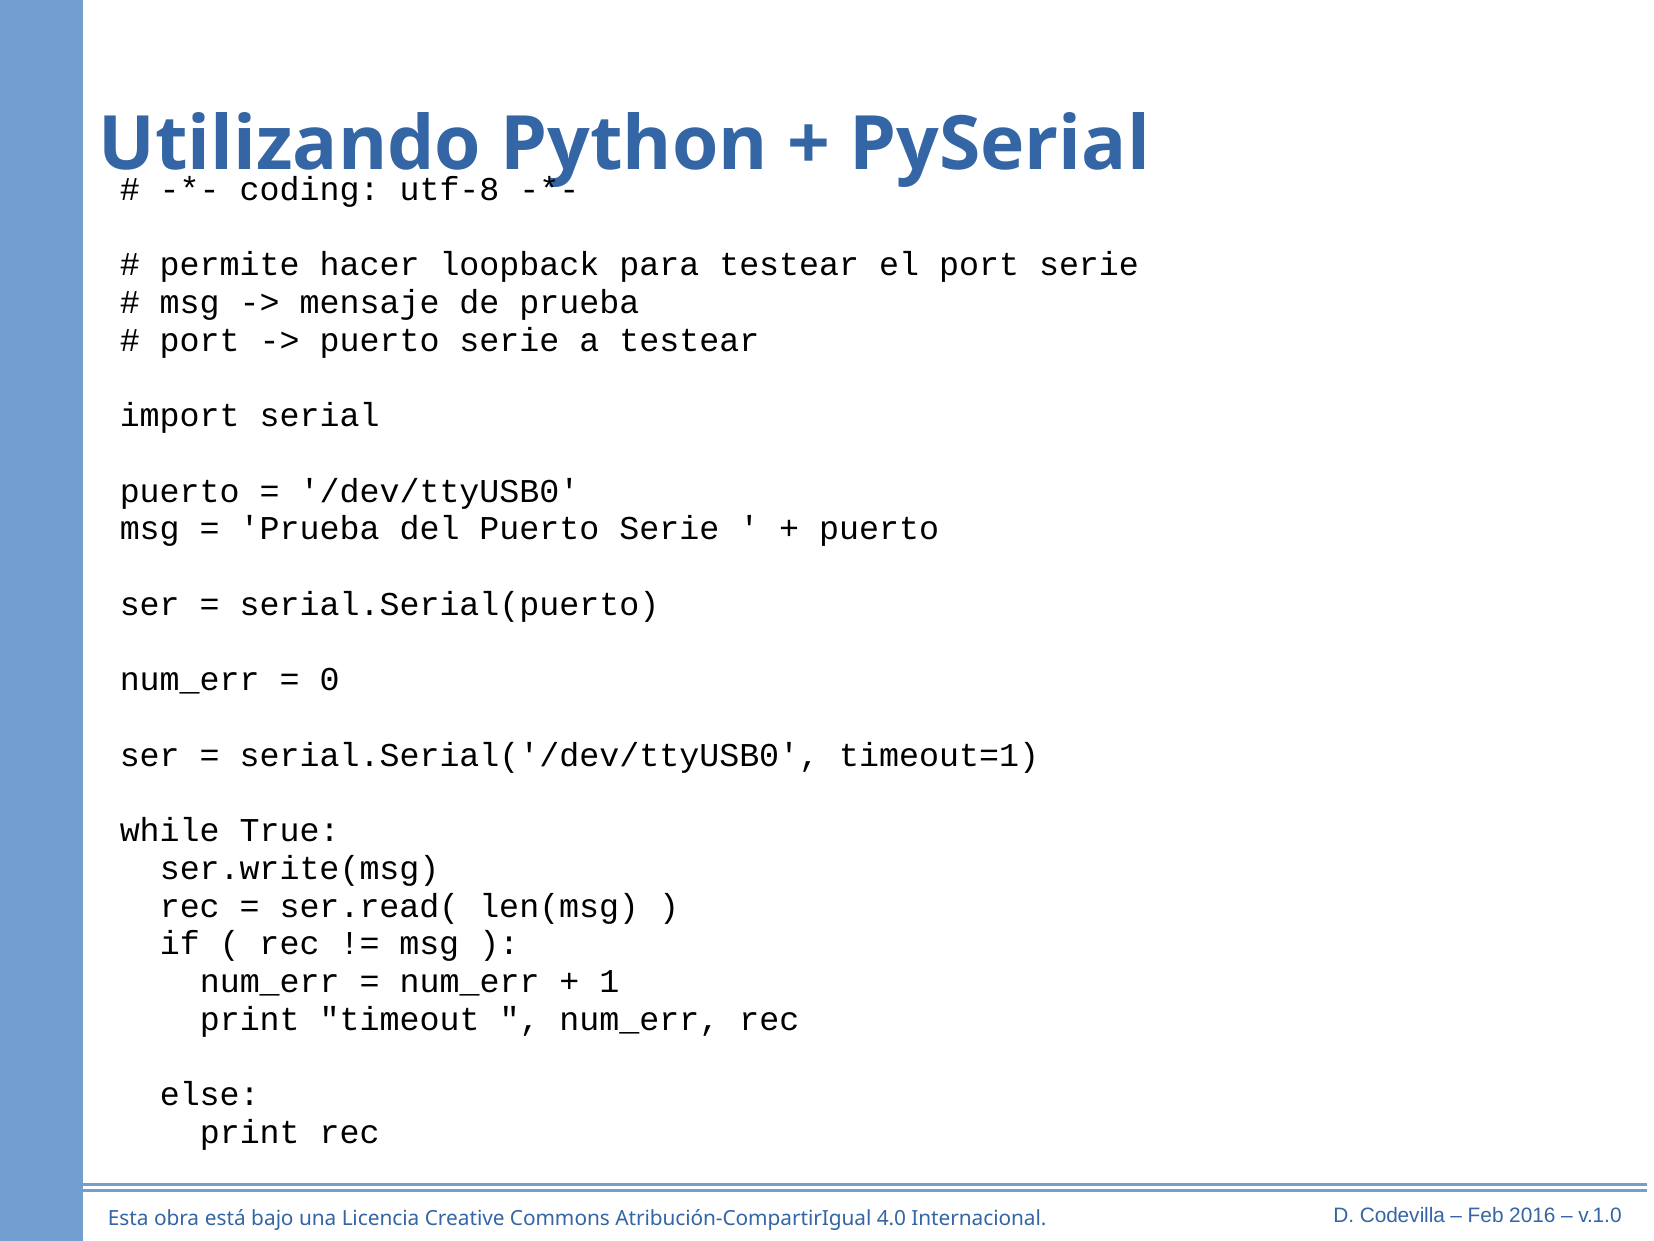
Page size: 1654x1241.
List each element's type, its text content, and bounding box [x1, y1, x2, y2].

text_box # -*- coding: utf-8 -*- # permite hacer loopback para testear el port serie # msg -> mensaje de prueba # port -> puerto serie a testear import serial puerto = '/dev/ttyUSB0' msg = 'Prueba del Puerto Serie ' + puerto ser = serial.Serial(puerto) num_err = 0 ser = serial.Serial('/dev/ttyUSB0', timeout=1) while True: ser.write(msg) rec = ser.read( len(msg) ) if ( rec != msg ): num_err = num_err + 1 print "timeout ", num_err, rec else: print rec [105, 165, 1321, 1230]
text_box Utilizando Python + PySerial [83, 30, 1641, 134]
